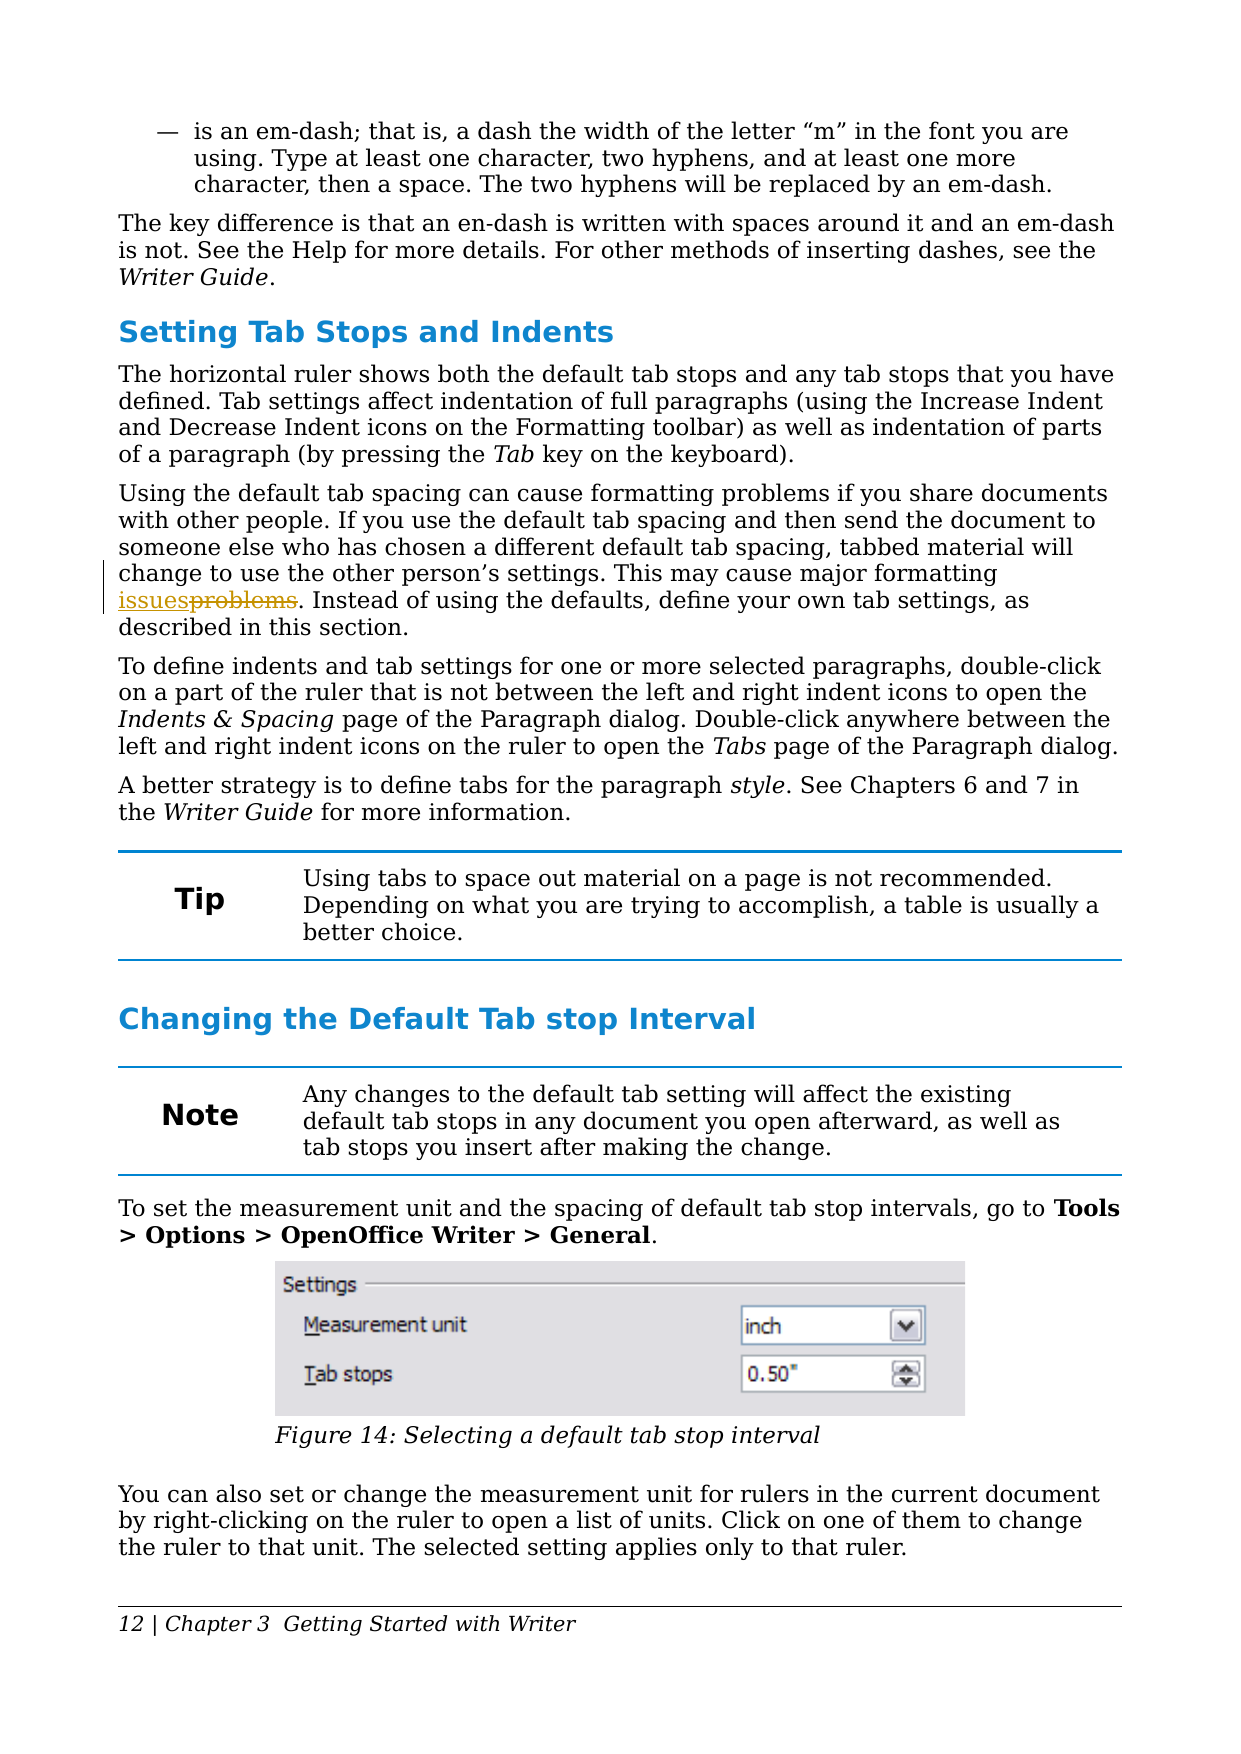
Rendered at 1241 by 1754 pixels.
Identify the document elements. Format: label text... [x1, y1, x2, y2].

text The key difference is that an en-dash is written with spaces around it and an em-dash is not. See the Help for more details. For other methods of inserting dashes, see the Writer Guide. [118, 211, 1122, 291]
text The horizontal ruler shows both the default tab stops and any tab stops that you have defined. Tab settings affect indentation of full paragraphs (using the Increase Indent and Decrease Indent icons on the Formatting toolbar) as well as indentation of parts of a paragraph (by pressing the Tab key on the keyboard). [118, 361, 1122, 468]
text You can also set or change the measurement unit for rulers in the current document by right-clicking on the ruler to open a list of units. Click on one of them to change the ruler to that unit. The selected setting applies only to that ruler. [118, 1481, 1122, 1561]
text To define indents and tab settings for one or more selected paragraphs, double-click on a part of the ruler that is not between the left and right indent icons to open the Indents & Spacing page of the Paragraph dialog. Double-click anywhere between the left and right indent icons on the ruler to open the Tabs page of the Paragraph dialog. [118, 653, 1122, 759]
text Using the default tab spacing can cause formatting problems if you share documents with other people. If you use the default tab spacing and then send the document to someone else who has chosen a different default tab spacing, tabbed material will change to use the other person’s settings. This may cause major formatting issues. Instead of using the defaults, define your own tab settings, as described in this section. [118, 480, 1122, 640]
subtitle Setting Tab Stops and Indents [118, 315, 1122, 349]
text To set the measurement unit and the spacing of default tab stop intervals, go to Tools > Options > OpenOffice Writer > General. [118, 1195, 1122, 1249]
text — is an em-dash; that is, a dash the width of the letter “m” in the font you are using. Type at least one character, two hyphens, and at least one more character, then a space. The two hyphens will be replaced by an em-dash. [156, 118, 1122, 198]
subtitle Changing the Default Tab stop Interval [118, 1002, 1122, 1036]
table_header Note [118, 1068, 281, 1174]
table_header Any changes to the default tab setting will affect the existing default tab stops in any document you open afterward, as well as tab stops you insert after making the change. [281, 1068, 1122, 1174]
table_header Tip [118, 853, 281, 958]
picture [275, 1261, 966, 1416]
table_header Using tabs to space out material on a page is not recommended. Depending on what you are trying to accomplish, a table is usually a better choice. [281, 853, 1122, 958]
text Figure 14: Selecting a default tab stop interval [275, 1422, 965, 1449]
text A better strategy is to define tabs for the paragraph style. See Chapters 6 and 7 in the Writer Guide for more information. [118, 772, 1122, 825]
